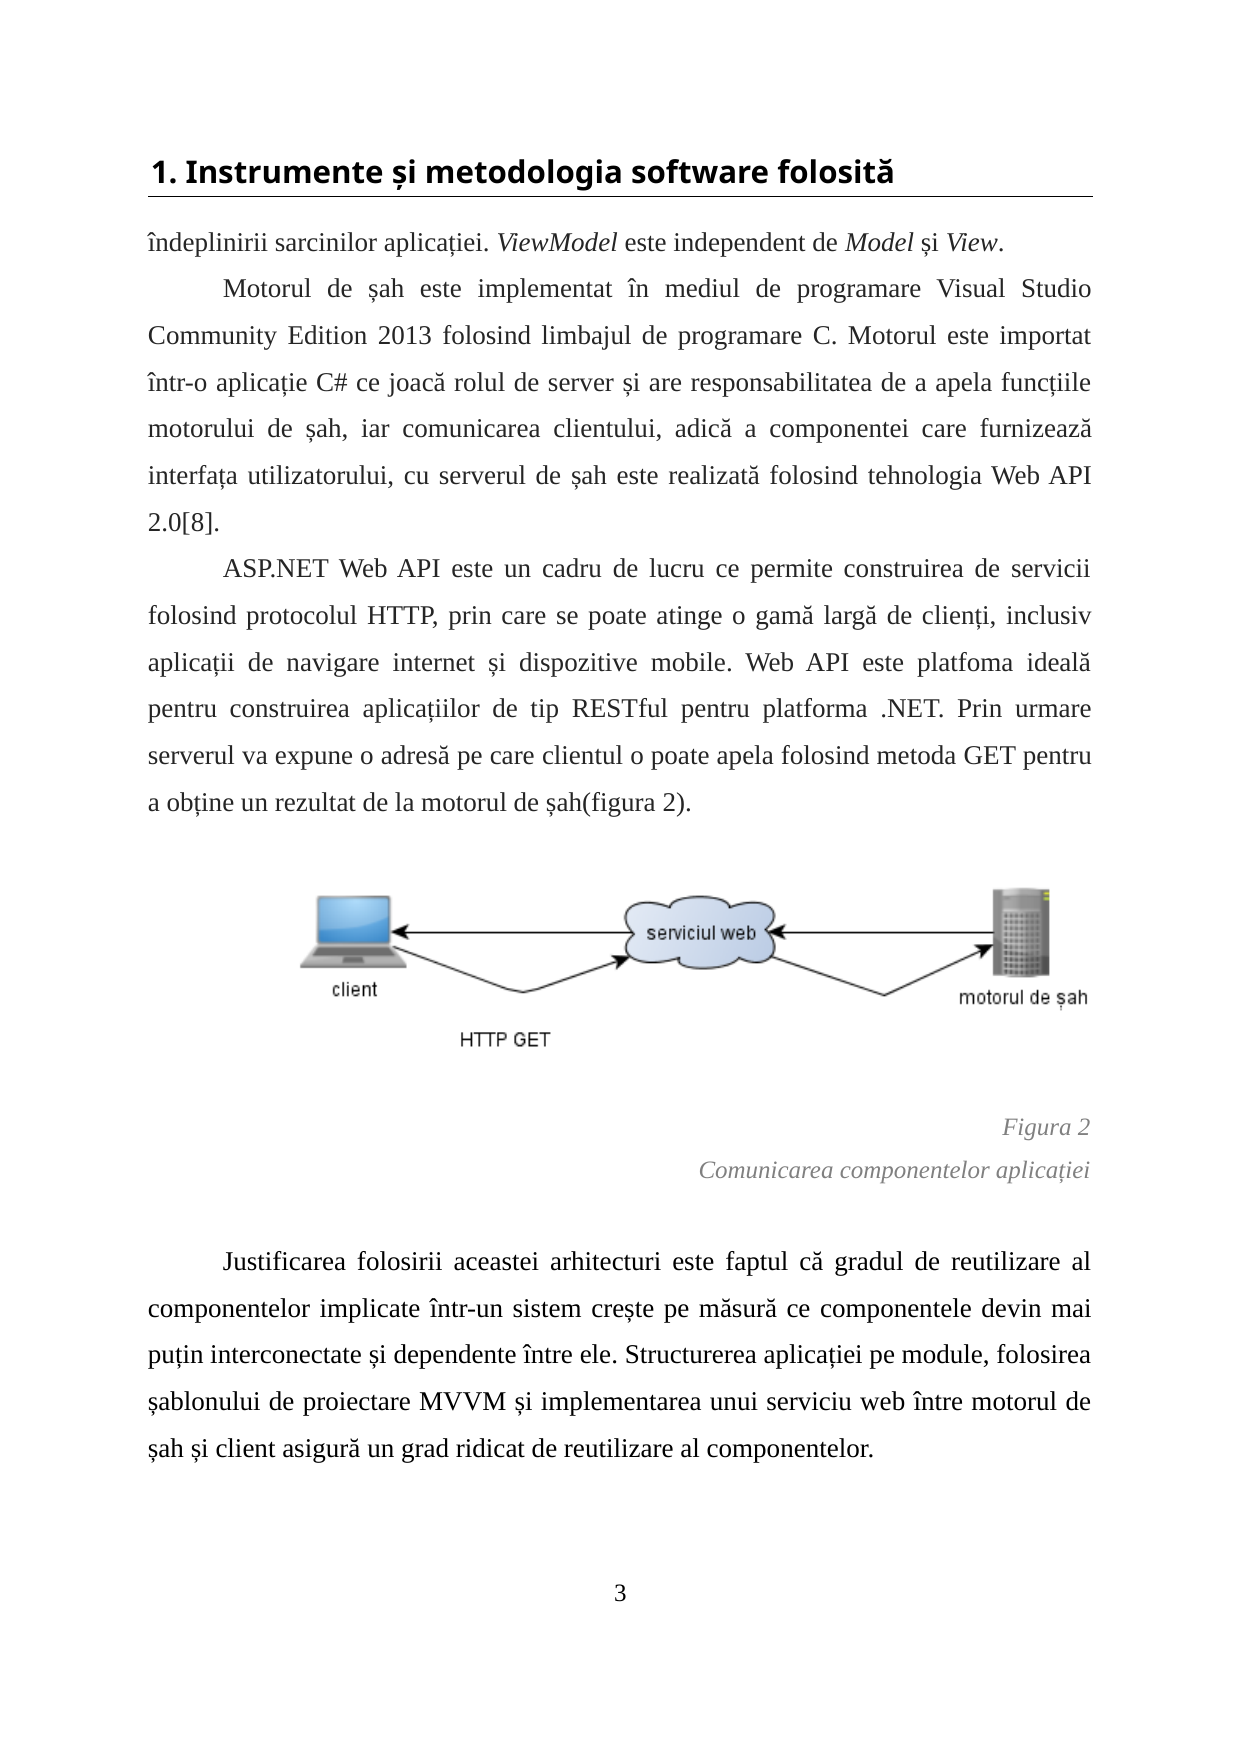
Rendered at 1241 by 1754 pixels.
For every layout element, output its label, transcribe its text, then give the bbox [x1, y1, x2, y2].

text Figura 2 [148, 1112, 1093, 1141]
text îndeplinirii sarcinilor aplicației. ViewModel este independent de Model și View. [148, 226, 1093, 257]
text Motorul de șah este implementat în mediul de programare Visual Studio Community Edition 2013 folosind limbajul de programare C. Motorul este importat într-o aplicație C# ce joacă rolul de server și are responsabilitatea de a apela funcțiile motorului de șah, iar comunicarea clientului, adică a componentei care furnizează interfața utilizatorului, cu serverul de șah este realizată folosind tehnologia Web API 2.0[8]. [148, 272, 1093, 537]
text ASP.NET Web API este un cadru de lucru ce permite construirea de servicii folosind protocolul HTTP, prin care se poate atinge o gamă largă de clienți, inclusiv aplicații de navigare internet și dispozitive mobile. Web API este platfoma ideală pentru construirea aplicațiilor de tip RESTful pentru platforma .NET. Prin urmare serverul va expune o adresă pe care clientul o poate apela folosind metoda GET pentru a obține un rezultat de la motorul de șah(figura 2). [148, 552, 1093, 817]
picture [277, 863, 1109, 1075]
text Justificarea folosirii aceastei arhitecturi este faptul că gradul de reutilizare al componentelor implicate într-un sistem crește pe măsură ce componentele devin mai puțin interconectate și dependente între ele. Structurerea aplicației pe module, folosirea șablonului de proiectare MVVM și implementarea unui serviciu web între motorul de șah și client asigură un grad ridicat de reutilizare al componentelor. [148, 1245, 1093, 1463]
text Comunicarea componentelor aplicației [148, 1155, 1093, 1184]
